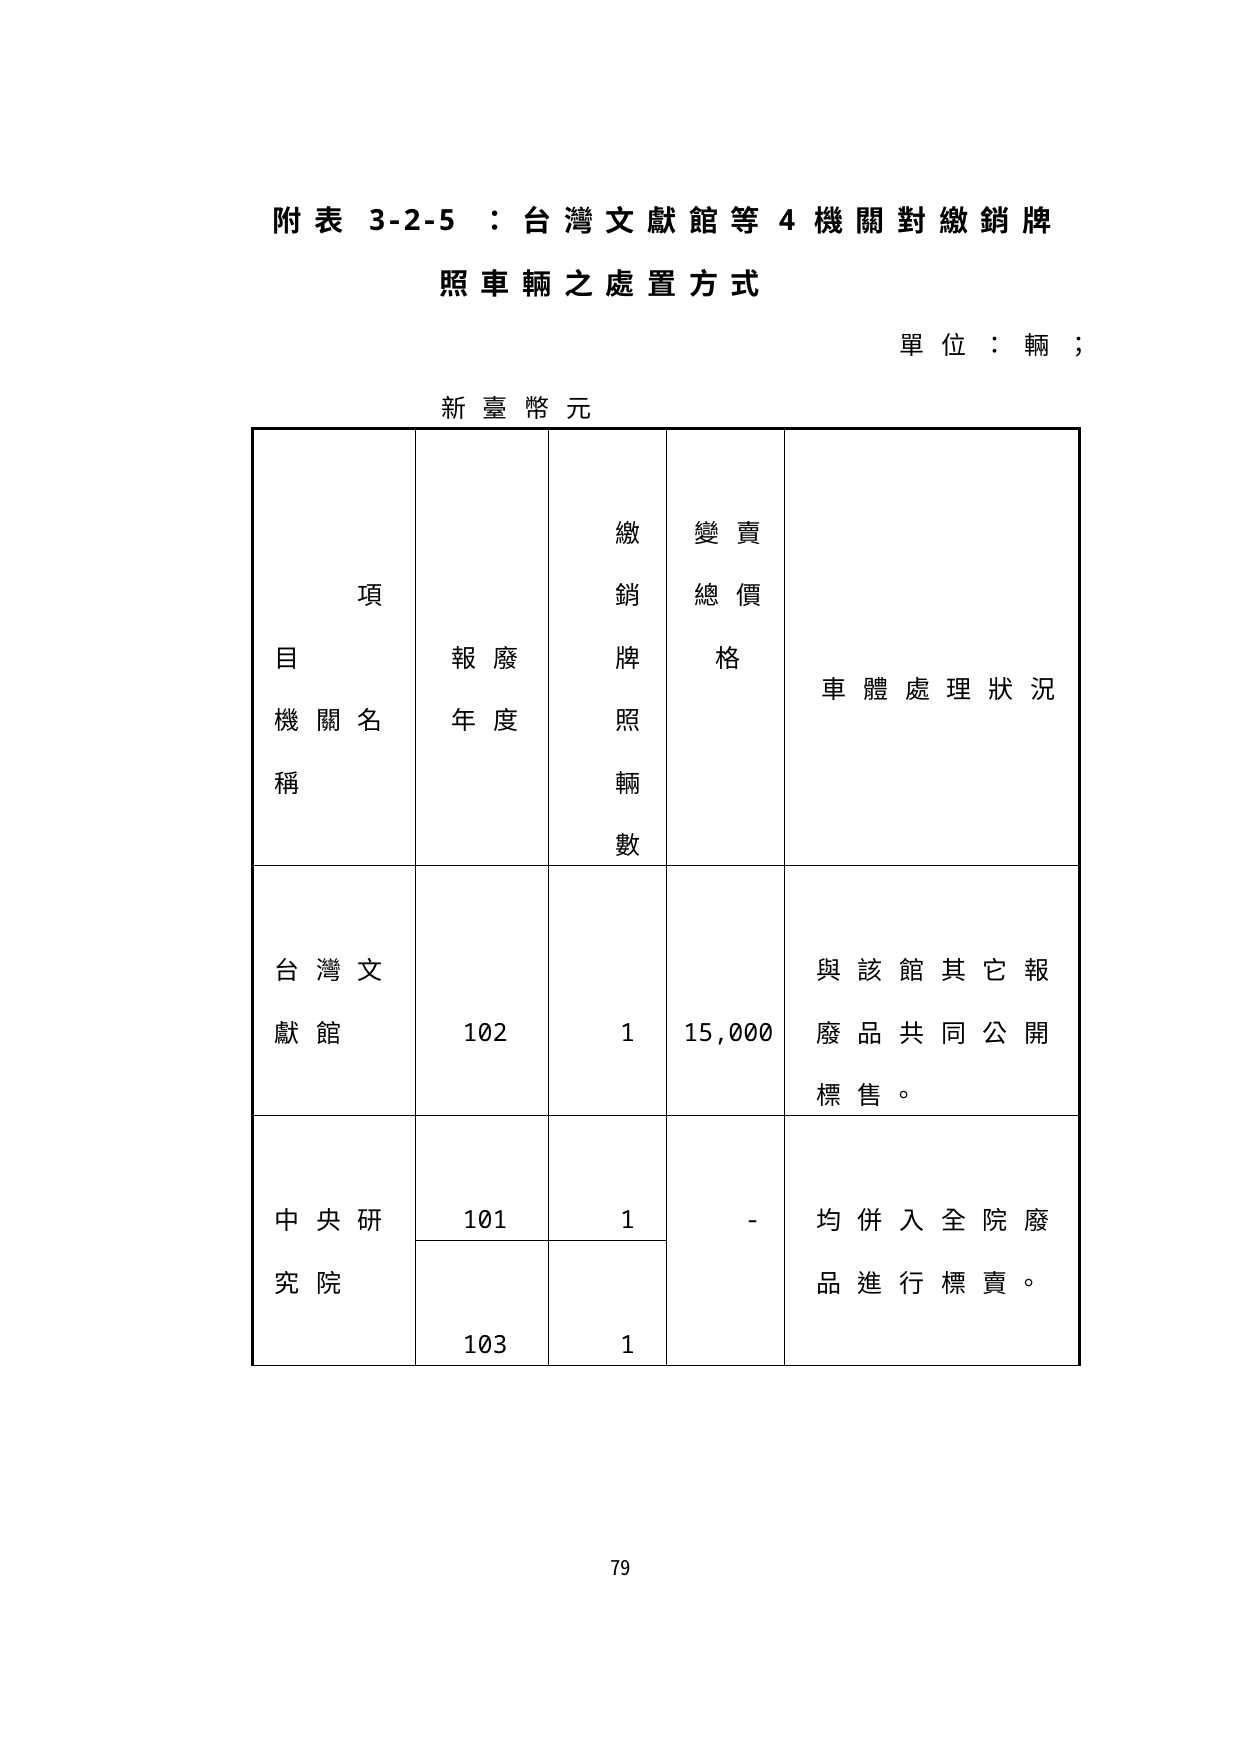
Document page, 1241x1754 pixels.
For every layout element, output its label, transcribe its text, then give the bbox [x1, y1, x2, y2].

table_cell 103 [416, 1241, 548, 1365]
table_header 繳銷牌照輛數 [549, 430, 666, 865]
table_cell - [667, 1116, 784, 1365]
table_cell 1 [549, 866, 666, 1115]
table_cell 102 [416, 866, 548, 1115]
table_header 報廢年度 [416, 430, 548, 865]
table_cell 1 [549, 1116, 666, 1240]
text 附表3-2-5：台灣文獻館等4機關對繳銷牌照車輛之處置方式 [242, 177, 1058, 302]
table_cell 101 [416, 1116, 548, 1240]
table_cell 1 [549, 1241, 666, 1365]
table_cell 均併入全院廢品進行標賣。 [785, 1116, 1078, 1365]
table_header 變賣總價格 [667, 430, 784, 865]
table_header 項目 機關名稱 [254, 430, 415, 865]
table_cell 15,000 [667, 866, 784, 1115]
table_cell 中央研究院 [254, 1116, 415, 1365]
table_header 車體處理狀況 [785, 430, 1078, 865]
table_cell 台灣文獻館 [254, 866, 415, 1115]
text 單位：輛；新臺幣元 [419, 302, 1058, 427]
table_cell 與該館其它報廢品共同公開標售。 [785, 866, 1078, 1115]
